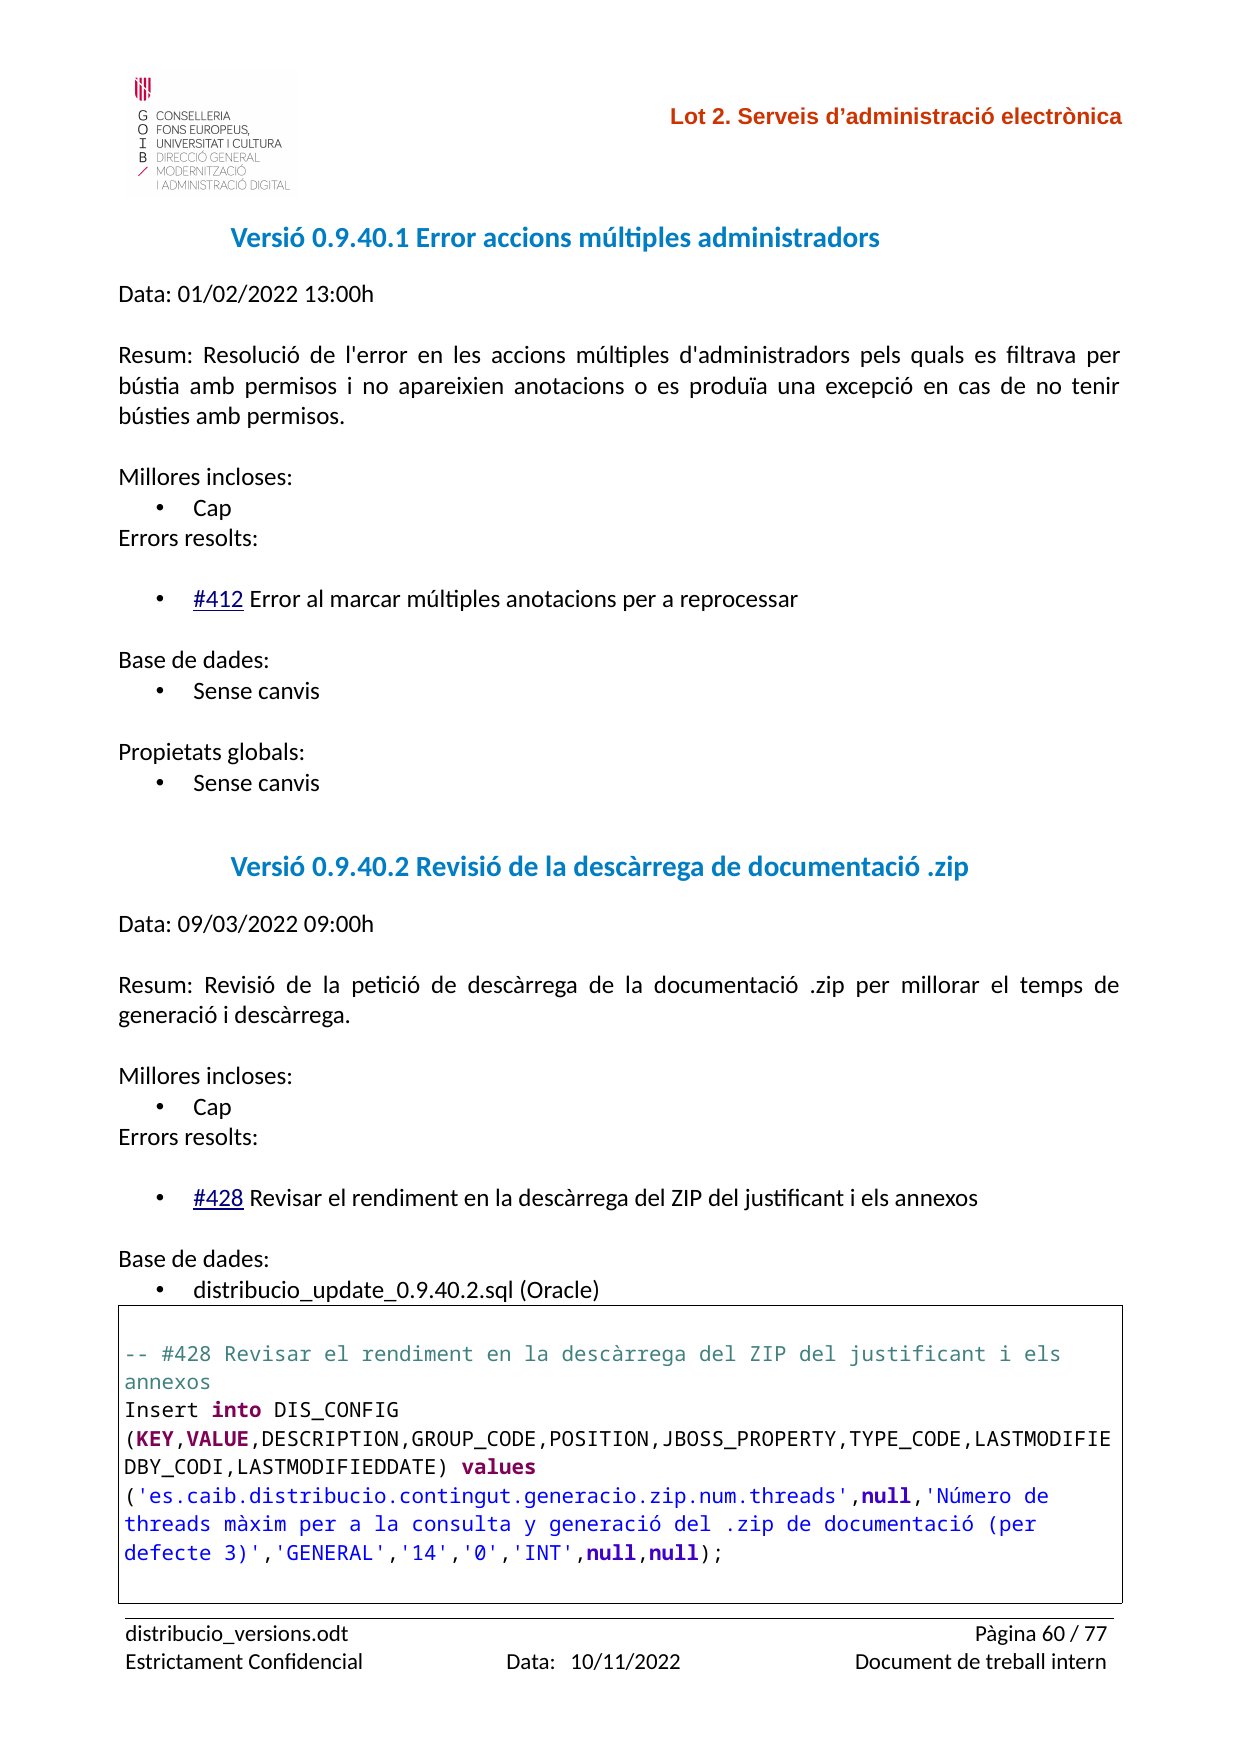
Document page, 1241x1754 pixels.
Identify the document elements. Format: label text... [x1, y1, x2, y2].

list #412 Error al marcar múltiples anotacions per a reprocessar [156, 584, 1122, 614]
text Propietats globals: [118, 736, 1122, 767]
list #428 Revisar el rendiment en la descàrrega del ZIP del justificant i els annexos [156, 1182, 1122, 1213]
text Base de dades: [118, 645, 1122, 675]
picture [126, 70, 299, 197]
text Errors resolts: [118, 523, 1122, 553]
text Data: 09/03/2022 09:00h [118, 908, 1122, 938]
text Resum: Resolució de l'error en les accions múltiples d'administradors pels quals es filtrava per bústia amb permisos i no apareixien anotacions o es produïa una excepció en cas de no tenir bústies amb permisos. [118, 339, 1122, 431]
subtitle Versió 0.9.40.1 Error accions múltiples administradors [153, 219, 1122, 255]
table_header -- #428 Revisar el rendiment en la descàrrega del ZIP del justificant i els annexos Insert into DIS_CONFIG (KEY,VALUE,DESCRIPTION,GROUP_CODE,POSITION,JBOSS_PROPERTY,TYPE_CODE,LASTMODIFIEDBY_CODI,LASTMODIFIEDDATE) values ('es.caib.distribucio.contingut.generacio.zip.num.threads',null,'Número de threads màxim per a la consulta y generació del .zip de documentació (per defecte 3)','GENERAL','14','0','INT',null,null); [119, 1306, 1122, 1602]
list Cap [156, 492, 1122, 523]
text Data: 01/02/2022 13:00h [118, 278, 1122, 309]
text Resum: Revisió de la petició de descàrrega de la documentació .zip per millorar el temps de generació i descàrrega. [118, 969, 1122, 1030]
list distribucio_update_0.9.40.2.sql (Oracle) [156, 1274, 1122, 1304]
text Millores incloses: [118, 462, 1122, 492]
list Sense canvis [156, 767, 1122, 797]
subtitle Versió 0.9.40.2 Revisió de la descàrrega de documentació .zip [153, 848, 1122, 884]
text Errors resolts: [118, 1121, 1122, 1152]
text Base de dades: [118, 1243, 1122, 1274]
list Sense canvis [156, 675, 1122, 706]
text Millores incloses: [118, 1060, 1122, 1091]
list Cap [156, 1091, 1122, 1121]
